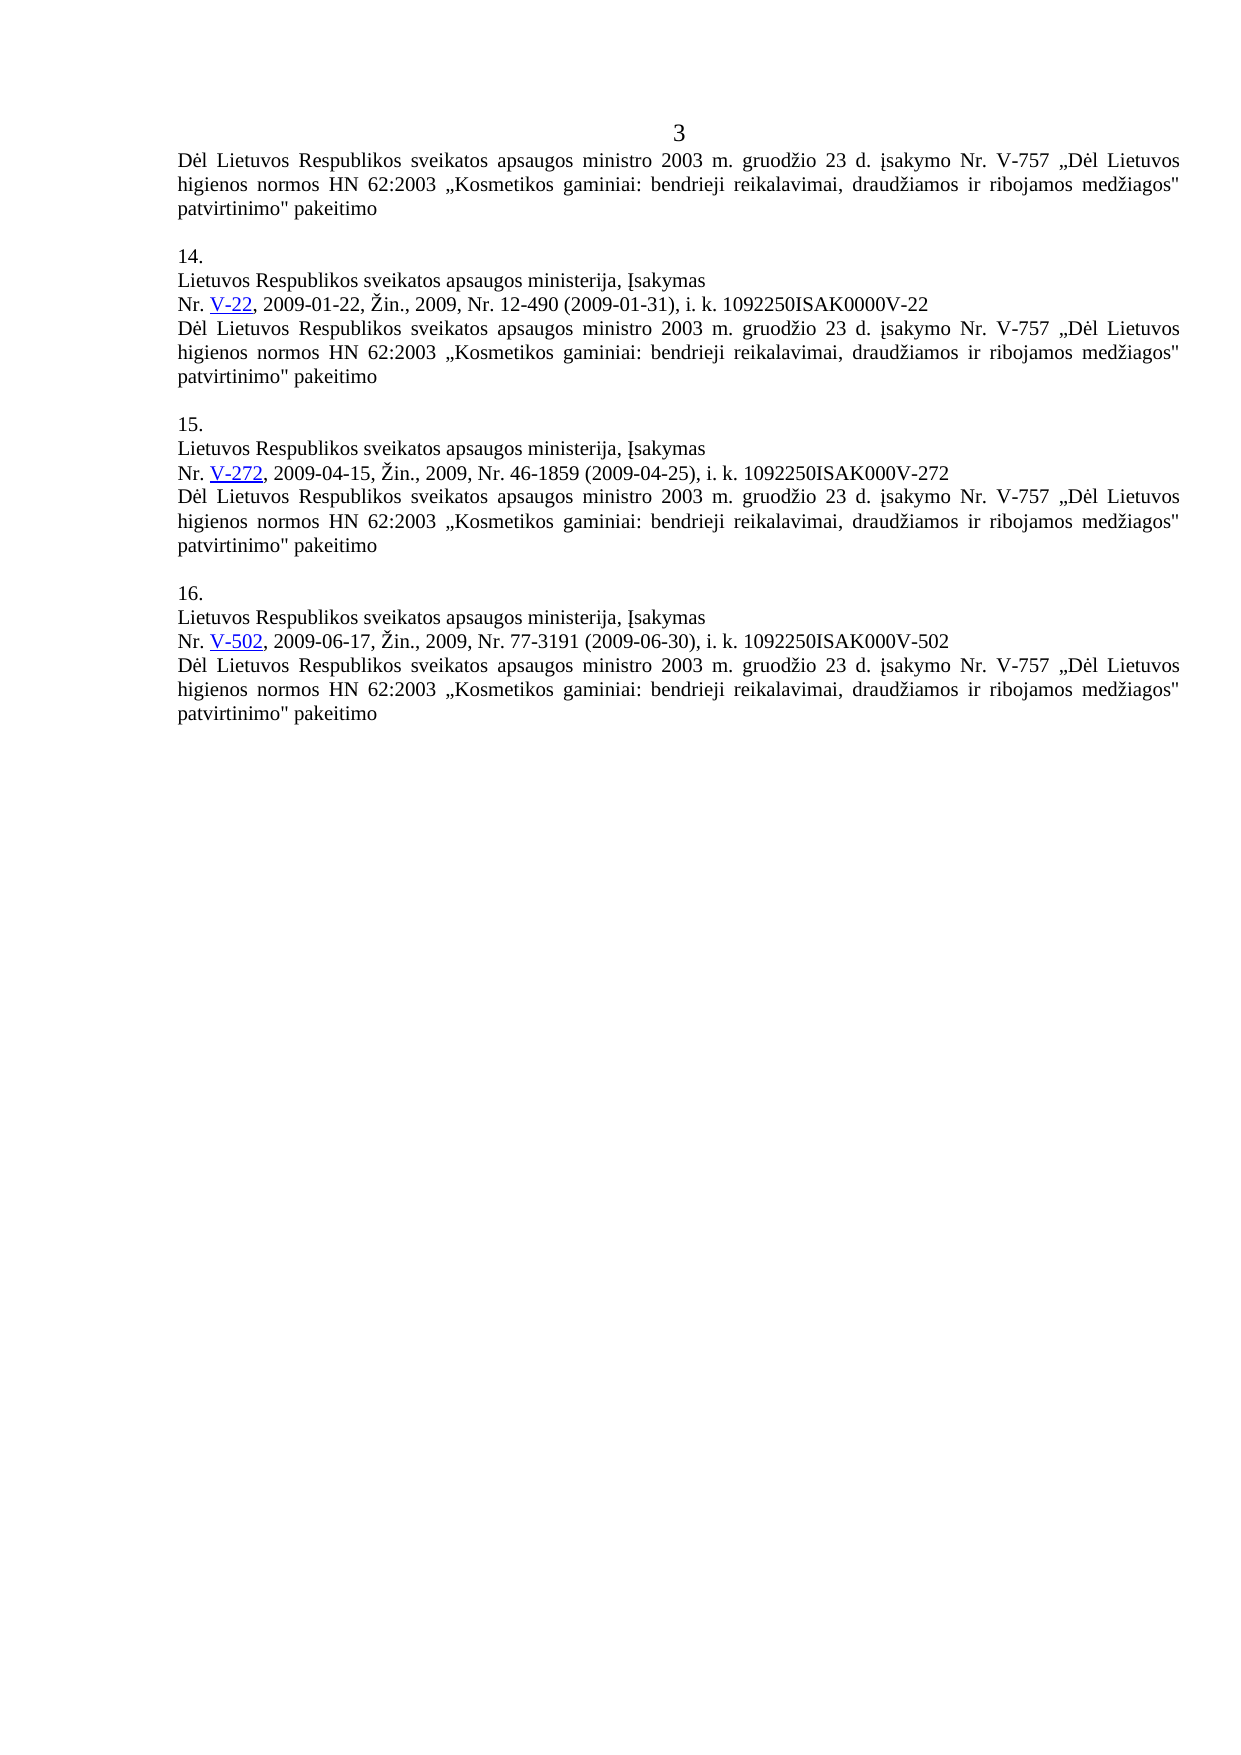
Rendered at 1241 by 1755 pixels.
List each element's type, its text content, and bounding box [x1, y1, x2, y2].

text Lietuvos Respublikos sveikatos apsaugos ministerija, Įsakymas [177, 605, 1181, 629]
text 15. [177, 412, 1181, 436]
text Nr. V-22, 2009-01-22, Žin., 2009, Nr. 12-490 (2009-01-31), i. k. 1092250ISAK0000V-22 [177, 292, 1181, 316]
text Dėl Lietuvos Respublikos sveikatos apsaugos ministro 2003 m. gruodžio 23 d. įsakymo Nr. V-757 „Dėl Lietuvos higienos normos HN 62:2003 „Kosmetikos gaminiai: bendrieji reikalavimai, draudžiamos ir ribojamos medžiagos" patvirtinimo" pakeitimo [177, 148, 1181, 220]
text Dėl Lietuvos Respublikos sveikatos apsaugos ministro 2003 m. gruodžio 23 d. įsakymo Nr. V-757 „Dėl Lietuvos higienos normos HN 62:2003 „Kosmetikos gaminiai: bendrieji reikalavimai, draudžiamos ir ribojamos medžiagos" patvirtinimo" pakeitimo [177, 316, 1181, 388]
text 16. [177, 581, 1181, 605]
text Dėl Lietuvos Respublikos sveikatos apsaugos ministro 2003 m. gruodžio 23 d. įsakymo Nr. V-757 „Dėl Lietuvos higienos normos HN 62:2003 „Kosmetikos gaminiai: bendrieji reikalavimai, draudžiamos ir ribojamos medžiagos" patvirtinimo" pakeitimo [177, 484, 1181, 557]
text 14. [177, 244, 1181, 268]
text Nr. V-502, 2009-06-17, Žin., 2009, Nr. 77-3191 (2009-06-30), i. k. 1092250ISAK000V-502 [177, 629, 1181, 653]
text Nr. V-272, 2009-04-15, Žin., 2009, Nr. 46-1859 (2009-04-25), i. k. 1092250ISAK000V-272 [177, 460, 1181, 484]
text Lietuvos Respublikos sveikatos apsaugos ministerija, Įsakymas [177, 436, 1181, 460]
text Dėl Lietuvos Respublikos sveikatos apsaugos ministro 2003 m. gruodžio 23 d. įsakymo Nr. V-757 „Dėl Lietuvos higienos normos HN 62:2003 „Kosmetikos gaminiai: bendrieji reikalavimai, draudžiamos ir ribojamos medžiagos" patvirtinimo" pakeitimo [177, 653, 1181, 725]
text Lietuvos Respublikos sveikatos apsaugos ministerija, Įsakymas [177, 268, 1181, 292]
